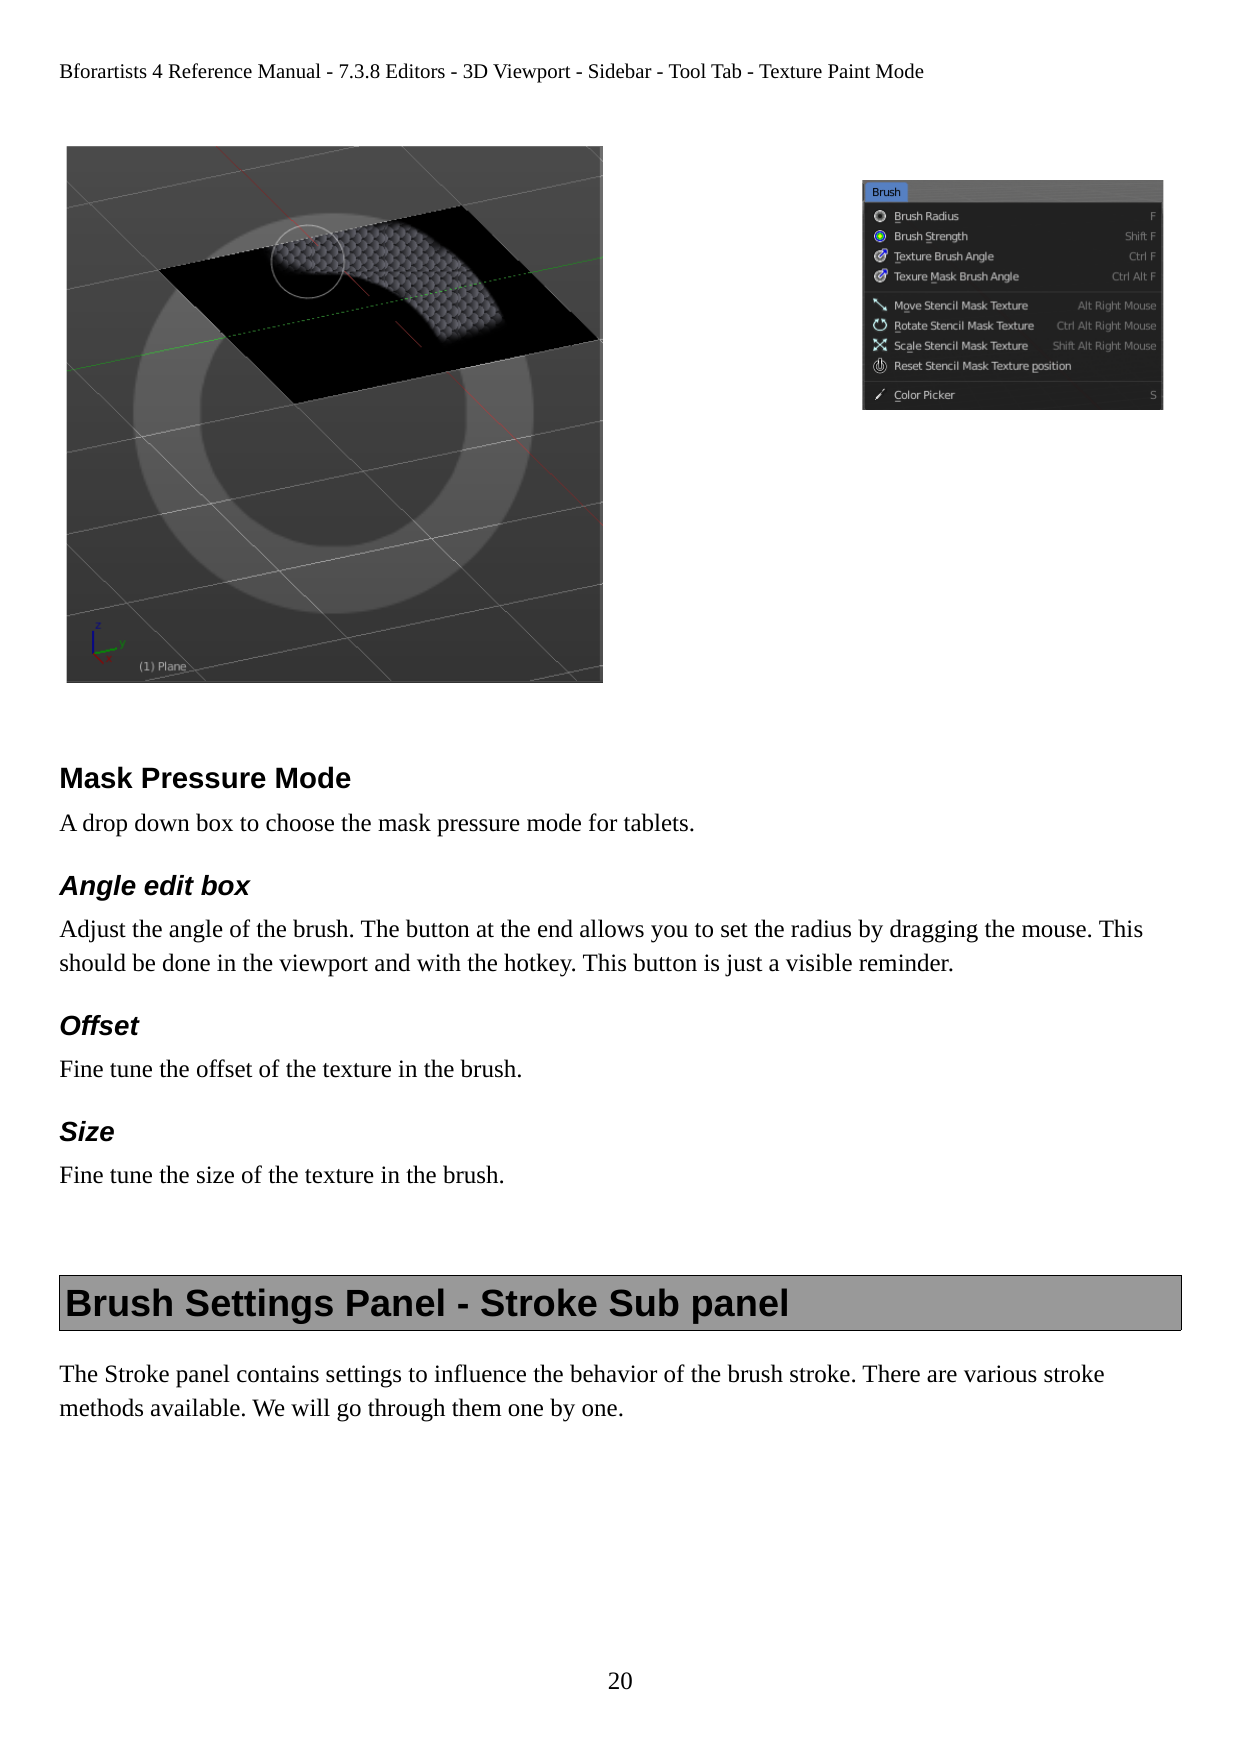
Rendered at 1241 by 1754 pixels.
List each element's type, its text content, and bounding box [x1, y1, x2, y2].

subtitle Angle edit box [59, 869, 1181, 901]
subtitle Size [59, 1116, 1181, 1147]
text Fine tune the offset of the texture in the brush. [59, 1054, 1181, 1083]
text A drop down box to choose the mask pressure mode for tablets. [59, 808, 1181, 836]
subtitle Offset [59, 1010, 1181, 1042]
subtitle Mask Pressure Mode [59, 761, 1181, 795]
text Adjust the angle of the brush. The button at the end allows you to set the radius by dragging the mouse. This should be done in the viewport and with the hotkey. This button is just a visible reminder. [59, 914, 1181, 977]
text Fine tune the size of the texture in the brush. [59, 1160, 1181, 1189]
table_header Brush Settings Panel - Stroke Sub panel [60, 1276, 1181, 1330]
text The Stroke panel contains settings to influence the behavior of the brush stroke. There are various stroke methods available. We will go through them one by one. [59, 1359, 1181, 1422]
picture [66, 146, 603, 683]
picture [862, 180, 1164, 410]
